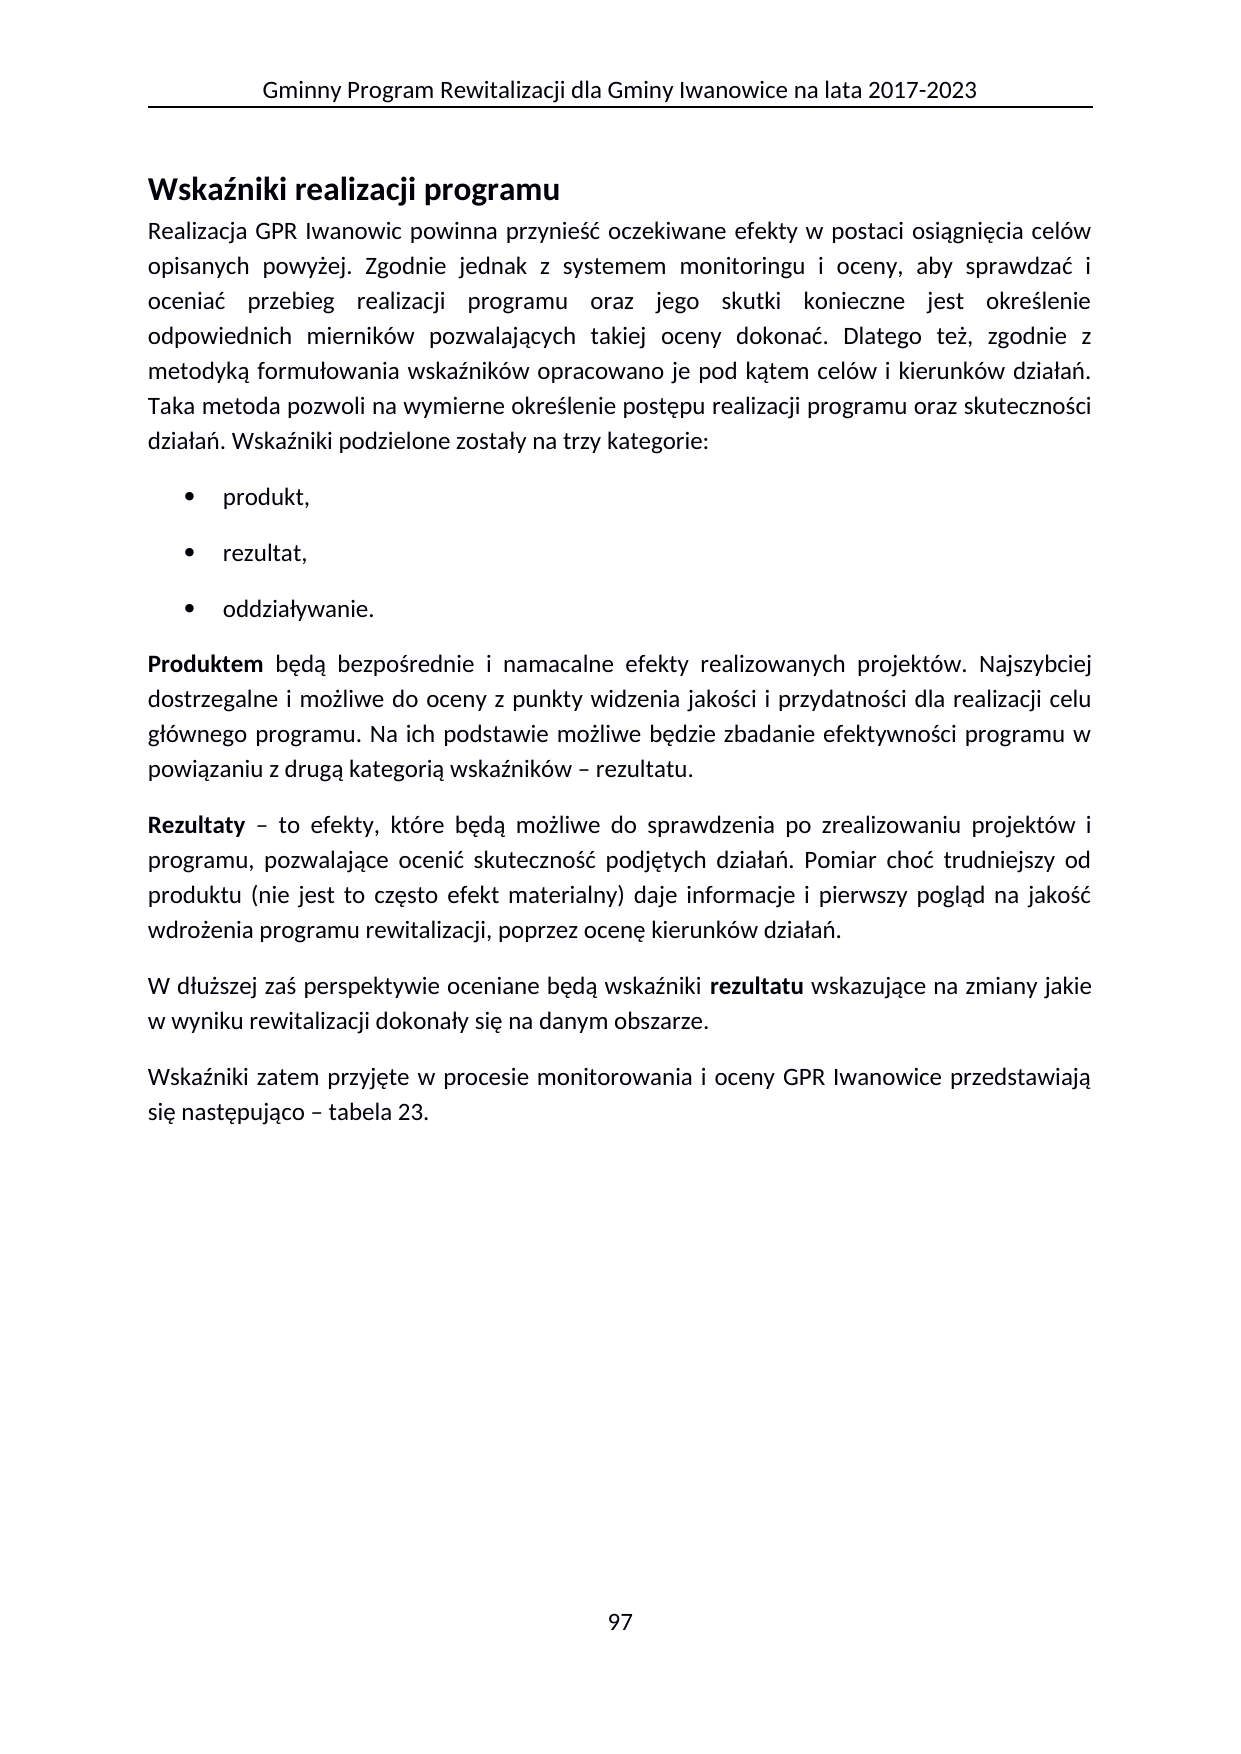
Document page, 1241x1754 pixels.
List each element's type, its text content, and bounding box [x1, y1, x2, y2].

text Realizacja GPR Iwanowic powinna przynieść oczekiwane efekty w postaci osiągnięcia celów opisanych powyżej. Zgodnie jednak z systemem monitoringu i oceny, aby sprawdzać i oceniać przebieg realizacji programu oraz jego skutki konieczne jest określenie odpowiednich mierników pozwalających takiej oceny dokonać. Dlatego też, zgodnie z metodyką formułowania wskaźników opracowano je pod kątem celów i kierunków działań. Taka metoda pozwoli na wymierne określenie postępu realizacji programu oraz skuteczności działań. Wskaźniki podzielone zostały na trzy kategorie: [148, 215, 1093, 456]
subtitle Wskaźniki realizacji programu [148, 168, 1093, 209]
list produkt, [185, 481, 1093, 512]
list rezultat, [185, 537, 1093, 567]
text Rezultaty – to efekty, które będą możliwe do sprawdzenia po zrealizowaniu projektów i programu, pozwalające ocenić skuteczność podjętych działań. Pomiar choć trudniejszy od produktu (nie jest to często efekt materialny) daje informacje i pierwszy pogląd na jakość wdrożenia programu rewitalizacji, poprzez ocenę kierunków działań. [148, 809, 1093, 945]
text Produktem będą bezpośrednie i namacalne efekty realizowanych projektów. Najszybciej dostrzegalne i możliwe do oceny z punkty widzenia jakości i przydatności dla realizacji celu głównego programu. Na ich podstawie możliwe będzie zbadanie efektywności programu w powiązaniu z drugą kategorią wskaźników – rezultatu. [148, 648, 1093, 784]
text W dłuższej zaś perspektywie oceniane będą wskaźniki rezultatu wskazujące na zmiany jakie w wyniku rewitalizacji dokonały się na danym obszarze. [148, 970, 1093, 1036]
list oddziaływanie. [185, 593, 1093, 623]
text Wskaźniki zatem przyjęte w procesie monitorowania i oceny GPR Iwanowice przedstawiają się następująco – tabela 23. [148, 1061, 1093, 1127]
